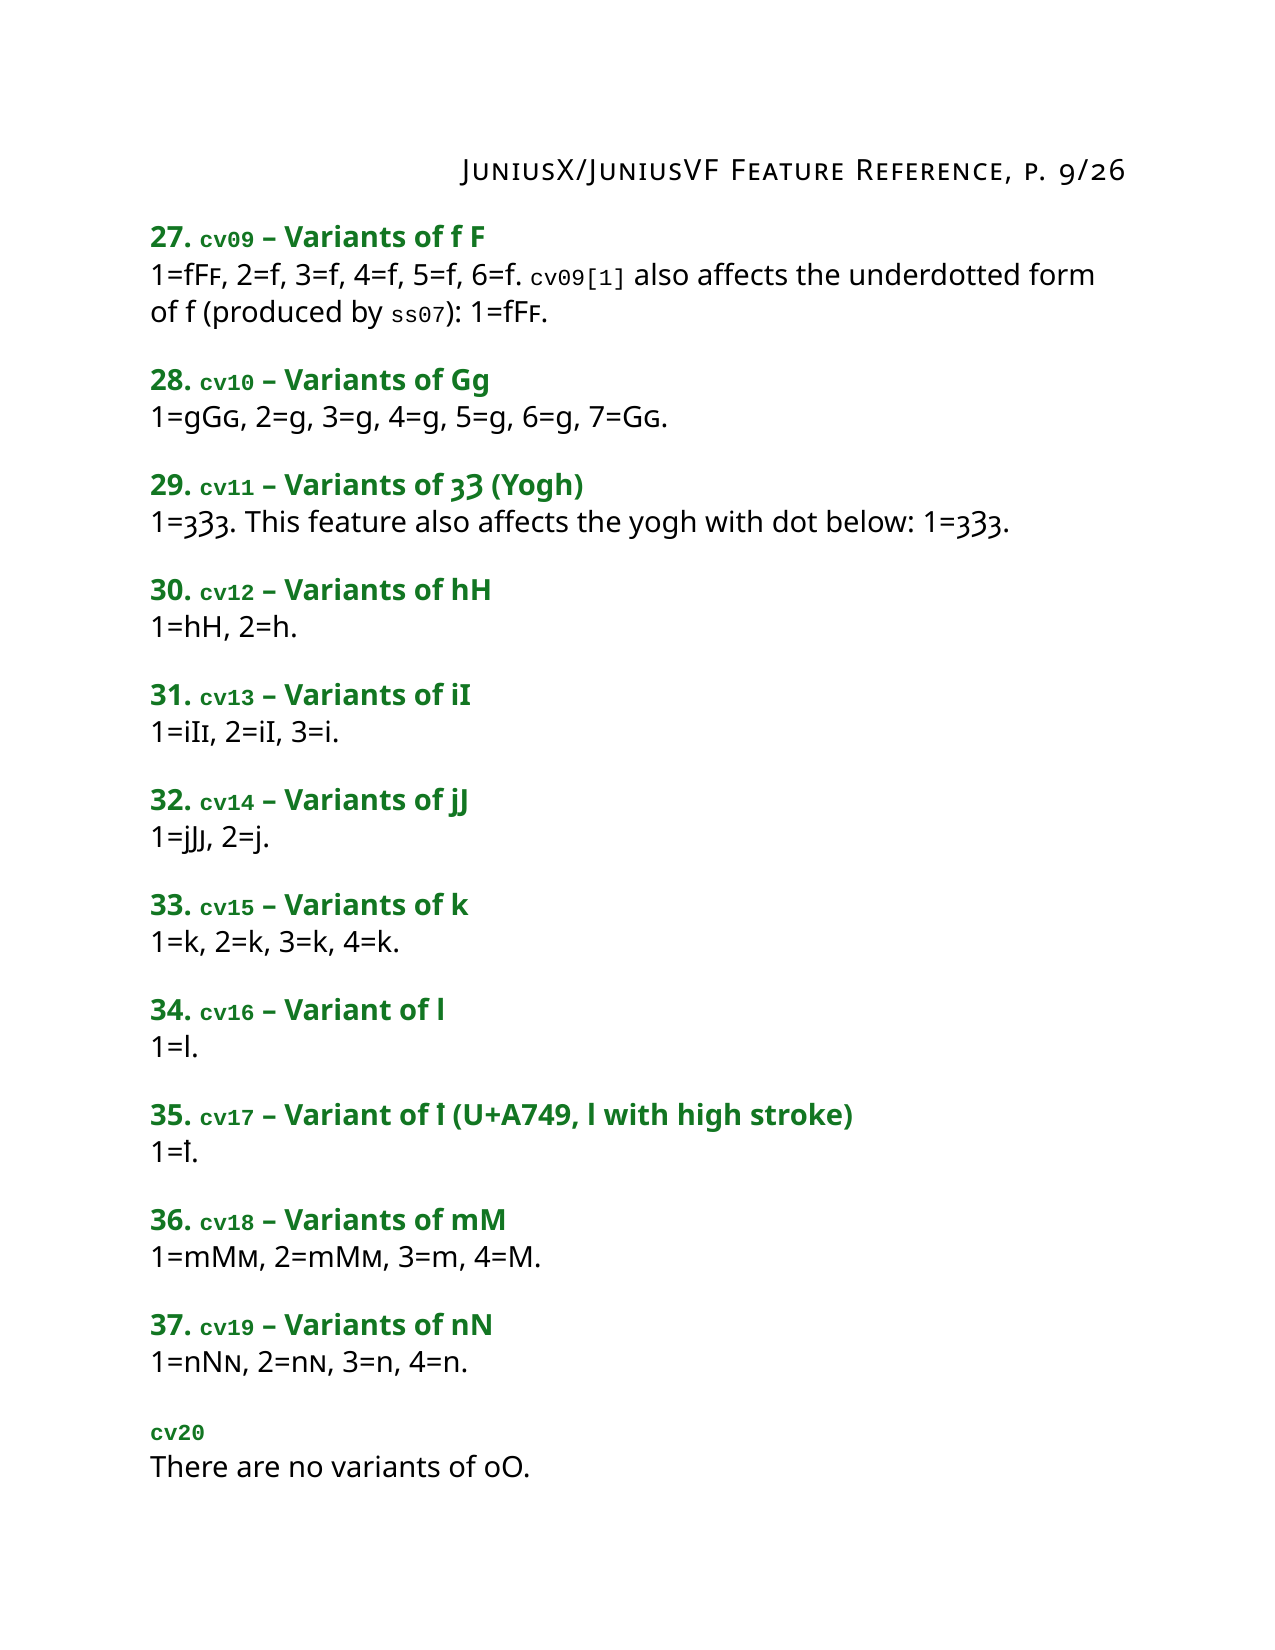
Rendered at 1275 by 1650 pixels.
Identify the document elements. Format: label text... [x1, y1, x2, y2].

text 1=iIi, 2=iI, 3=i. [150, 712, 1125, 750]
text 1=hH, 2=h. [150, 607, 1125, 645]
subtitle 36. cv18 – Variants of mM [150, 1200, 1125, 1237]
text 1=l. [150, 1027, 1125, 1065]
subtitle 29. cv11 – Variants of ȝȜ (Yogh) [150, 465, 1125, 502]
text 1=jJj, 2=j. [150, 817, 1125, 855]
subtitle 34. cv16 – Variant of l [150, 990, 1125, 1027]
subtitle 27. cv09 – Variants of f F [150, 217, 1125, 255]
text 1=ꝉ. [150, 1132, 1125, 1170]
subtitle 35. cv17 – Variant of ꝉ (U+A749, l with high stroke) [150, 1095, 1125, 1132]
subtitle cv20 [150, 1410, 1125, 1447]
text 1=gGg, 2=g, 3=g, 4=g, 5=g, 6=g, 7=Gg. [150, 397, 1125, 435]
subtitle 33. cv15 – Variants of k [150, 885, 1125, 922]
subtitle 30. cv12 – Variants of hH [150, 570, 1125, 607]
text 1=ȝȜȝ. This feature also affects the yogh with dot below: 1=ȝȜȝ. [150, 502, 1125, 540]
subtitle 37. cv19 – Variants of nN [150, 1305, 1125, 1342]
text 1=mMm, 2=mMm, 3=m, 4=M. [150, 1237, 1125, 1275]
text 1=nNn, 2=nn, 3=n, 4=n. [150, 1342, 1125, 1380]
subtitle 31. cv13 – Variants of iI [150, 675, 1125, 712]
text There are no variants of oO. [150, 1447, 1125, 1485]
text 1=fFf, 2=f, 3=f, 4=f, 5=f, 6=f. cv09[1] also affects the underdotted form of f (produced by ss07): 1=fFf. [150, 255, 1125, 330]
subtitle 32. cv14 – Variants of jJ [150, 780, 1125, 817]
subtitle 28. cv10 – Variants of Gg [150, 360, 1125, 397]
text 1=k, 2=k, 3=k, 4=k. [150, 922, 1125, 960]
